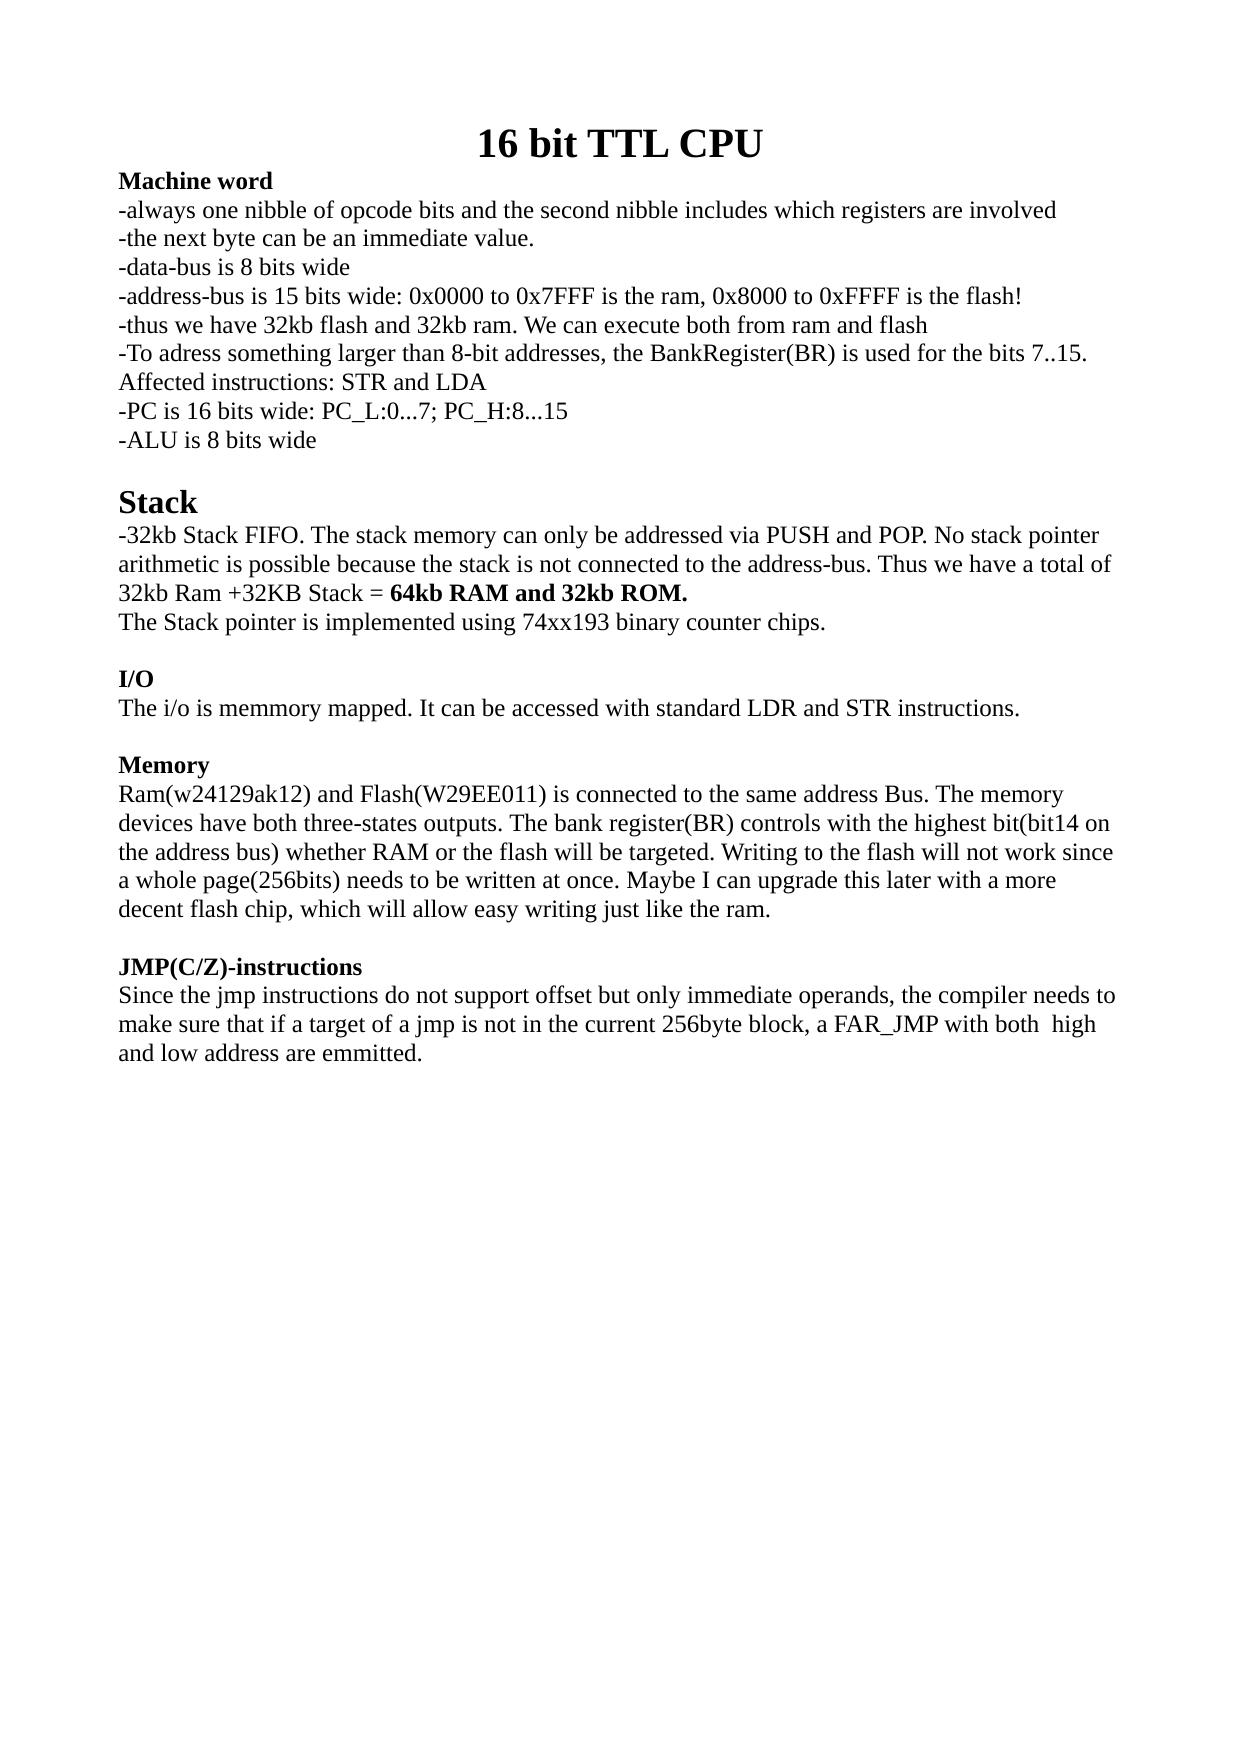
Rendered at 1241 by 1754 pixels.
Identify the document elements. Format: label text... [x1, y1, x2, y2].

text JMP(C/Z)-instructions [118, 952, 1122, 981]
text -the next byte can be an immediate value. [118, 223, 1122, 252]
text -ALU is 8 bits wide [118, 425, 1122, 453]
text Since the jmp instructions do not support offset but only immediate operands, the compiler needs to make sure that if a target of a jmp is not in the current 256byte block, a FAR_JMP with both high and low address are emmitted. [118, 981, 1122, 1067]
text Stack [118, 482, 1122, 521]
text I/O [118, 664, 1122, 693]
text -PC is 16 bits wide: PC_L:0...7; PC_H:8...15 [118, 396, 1122, 425]
text -32kb Stack FIFO. The stack memory can only be addressed via PUSH and POP. No stack pointer arithmetic is possible because the stack is not connected to the address-bus. Thus we have a total of 32kb Ram +32KB Stack = 64kb RAM and 32kb ROM. [118, 521, 1122, 607]
text 16 bit TTL CPU [118, 118, 1122, 166]
text Ram(w24129ak12) and Flash(W29EE011) is connected to the same address Bus. The memory devices have both three-states outputs. The bank register(BR) controls with the highest bit(bit14 on the address bus) whether RAM or the flash will be targeted. Writing to the flash will not work since a whole page(256bits) needs to be written at once. Maybe I can upgrade this later with a more decent flash chip, which will allow easy writing just like the ram. [118, 779, 1122, 923]
text -always one nibble of opcode bits and the second nibble includes which registers are involved [118, 195, 1122, 223]
text The i/o is memmory mapped. It can be accessed with standard LDR and STR instructions. [118, 693, 1122, 722]
text The Stack pointer is implemented using 74xx193 binary counter chips. [118, 607, 1122, 636]
text -address-bus is 15 bits wide: 0x0000 to 0x7FFF is the ram, 0x8000 to 0xFFFF is the flash! [118, 281, 1122, 310]
text Memory [118, 751, 1122, 779]
text Machine word [118, 166, 1122, 195]
text -thus we have 32kb flash and 32kb ram. We can execute both from ram and flash [118, 310, 1122, 338]
text -data-bus is 8 bits wide [118, 252, 1122, 281]
text -To adress something larger than 8-bit addresses, the BankRegister(BR) is used for the bits 7..15. Affected instructions: STR and LDA [118, 338, 1122, 396]
